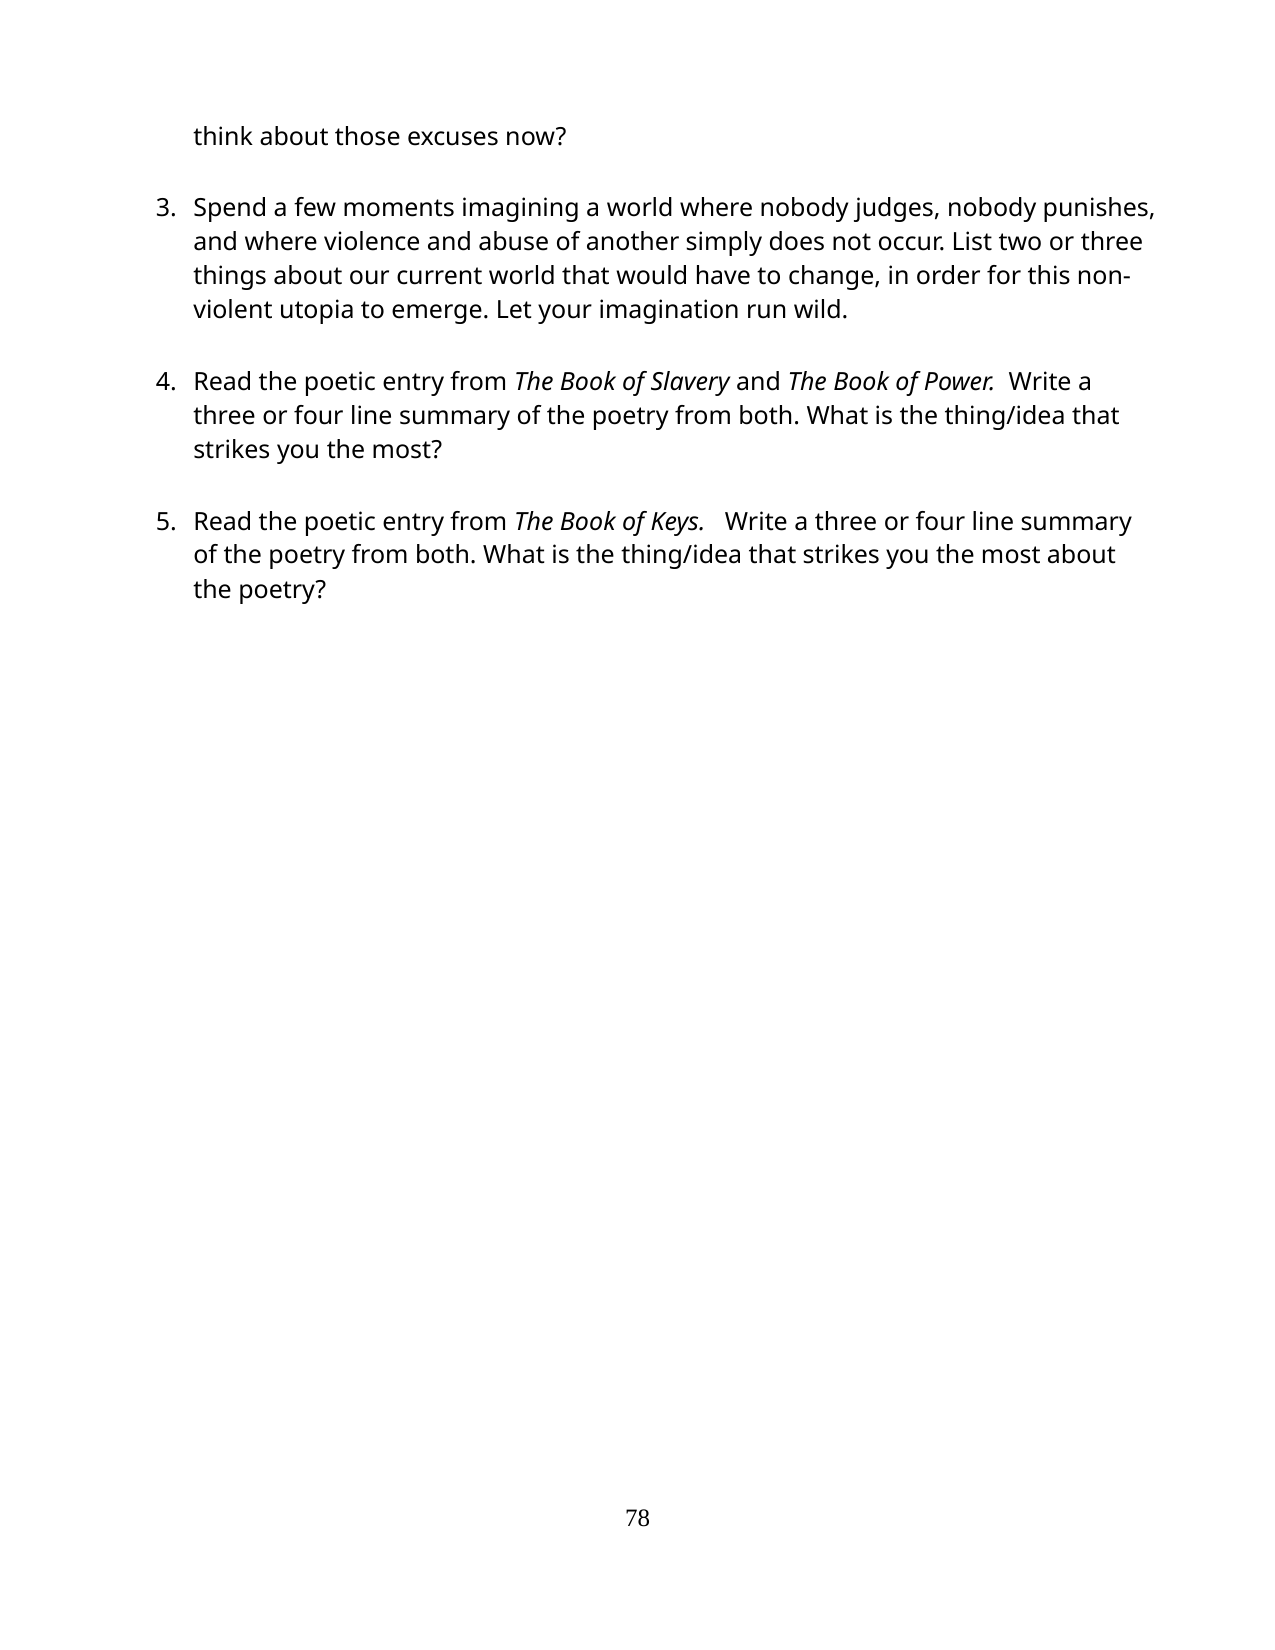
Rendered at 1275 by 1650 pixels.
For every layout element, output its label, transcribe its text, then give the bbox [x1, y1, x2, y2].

list Spend a few moments imagining a world where nobody judges, nobody punishes, and where violence and abuse of another simply does not occur. List two or three things about our current world that would have to change, in order for this non-violent utopia to emerge. Let your imagination run wild. [156, 190, 1157, 326]
list think about those excuses now? [156, 118, 1157, 152]
list Read the poetic entry from The Book of Slavery and The Book of Power. Write a three or four line summary of the poetry from both. What is the thing/idea that strikes you the most? [156, 363, 1157, 466]
list Read the poetic entry from The Book of Keys. Write a three or four line summary of the poetry from both. What is the thing/idea that strikes you the most about the poetry? [156, 503, 1157, 605]
